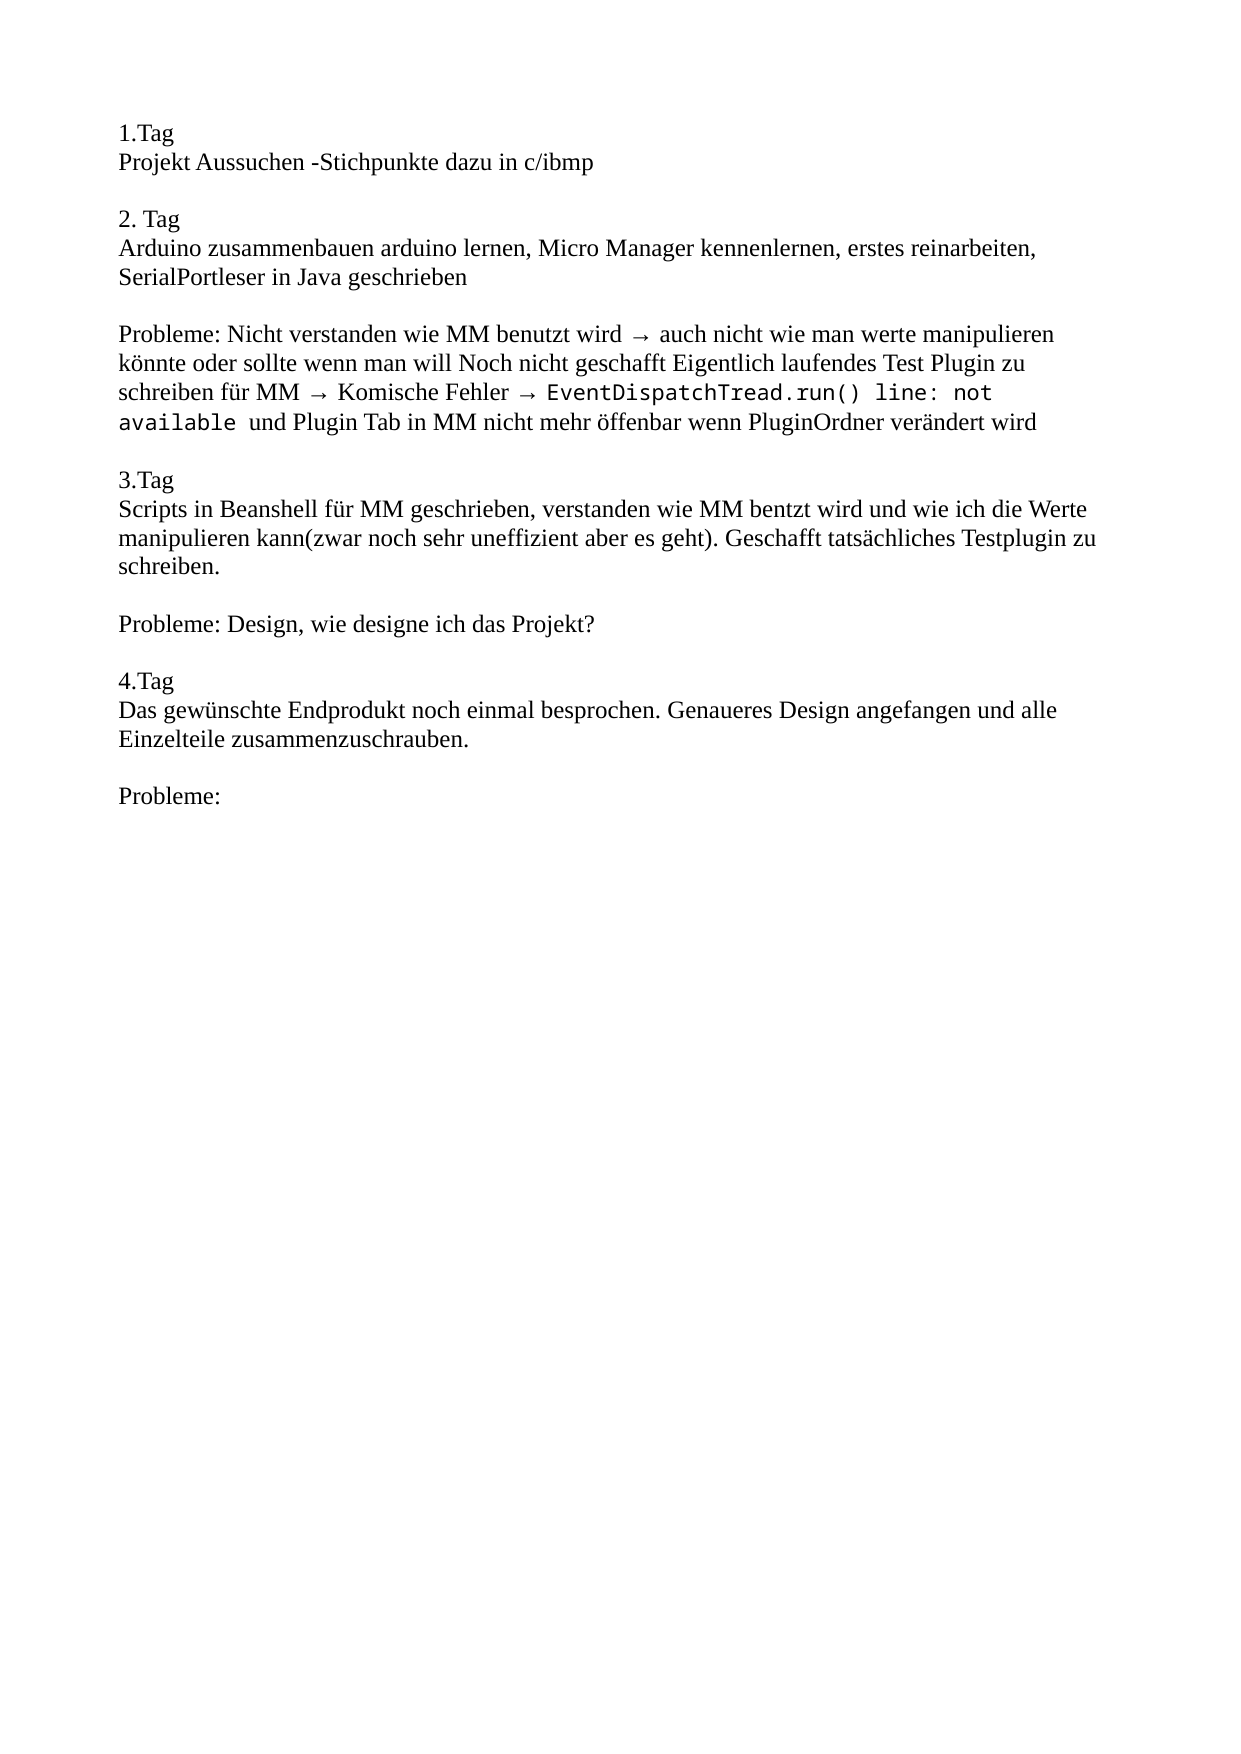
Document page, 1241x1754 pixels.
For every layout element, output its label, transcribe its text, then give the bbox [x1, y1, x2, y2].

text Scripts in Beanshell für MM geschrieben, verstanden wie MM bentzt wird und wie ich die Werte manipulieren kann(zwar noch sehr uneffizient aber es geht). Geschafft tatsächliches Testplugin zu schreiben. [118, 494, 1122, 580]
text Das gewünschte Endprodukt noch einmal besprochen. Genaueres Design angefangen und alle Einzelteile zusammenzuschrauben. [118, 695, 1122, 753]
text Probleme: Design, wie designe ich das Projekt? [118, 609, 1122, 638]
text 3.Tag [118, 465, 1122, 494]
text 1.Tag [118, 118, 1122, 147]
text Arduino zusammenbauen arduino lernen, Micro Manager kennenlernen, erstes reinarbeiten, SerialPortleser in Java geschrieben [118, 233, 1122, 291]
text Probleme: [118, 781, 1122, 810]
text 2. Tag [118, 204, 1122, 233]
text Probleme: Nicht verstanden wie MM benutzt wird → auch nicht wie man werte manipulieren könnte oder sollte wenn man will Noch nicht geschafft Eigentlich laufendes Test Plugin zu schreiben für MM → Komische Fehler → EventDispatchTread.run() line: not available und Plugin Tab in MM nicht mehr öffenbar wenn PluginOrdner verändert wird [118, 319, 1122, 436]
text 4.Tag [118, 666, 1122, 695]
text Projekt Aussuchen -Stichpunkte dazu in c/ibmp [118, 147, 1122, 176]
